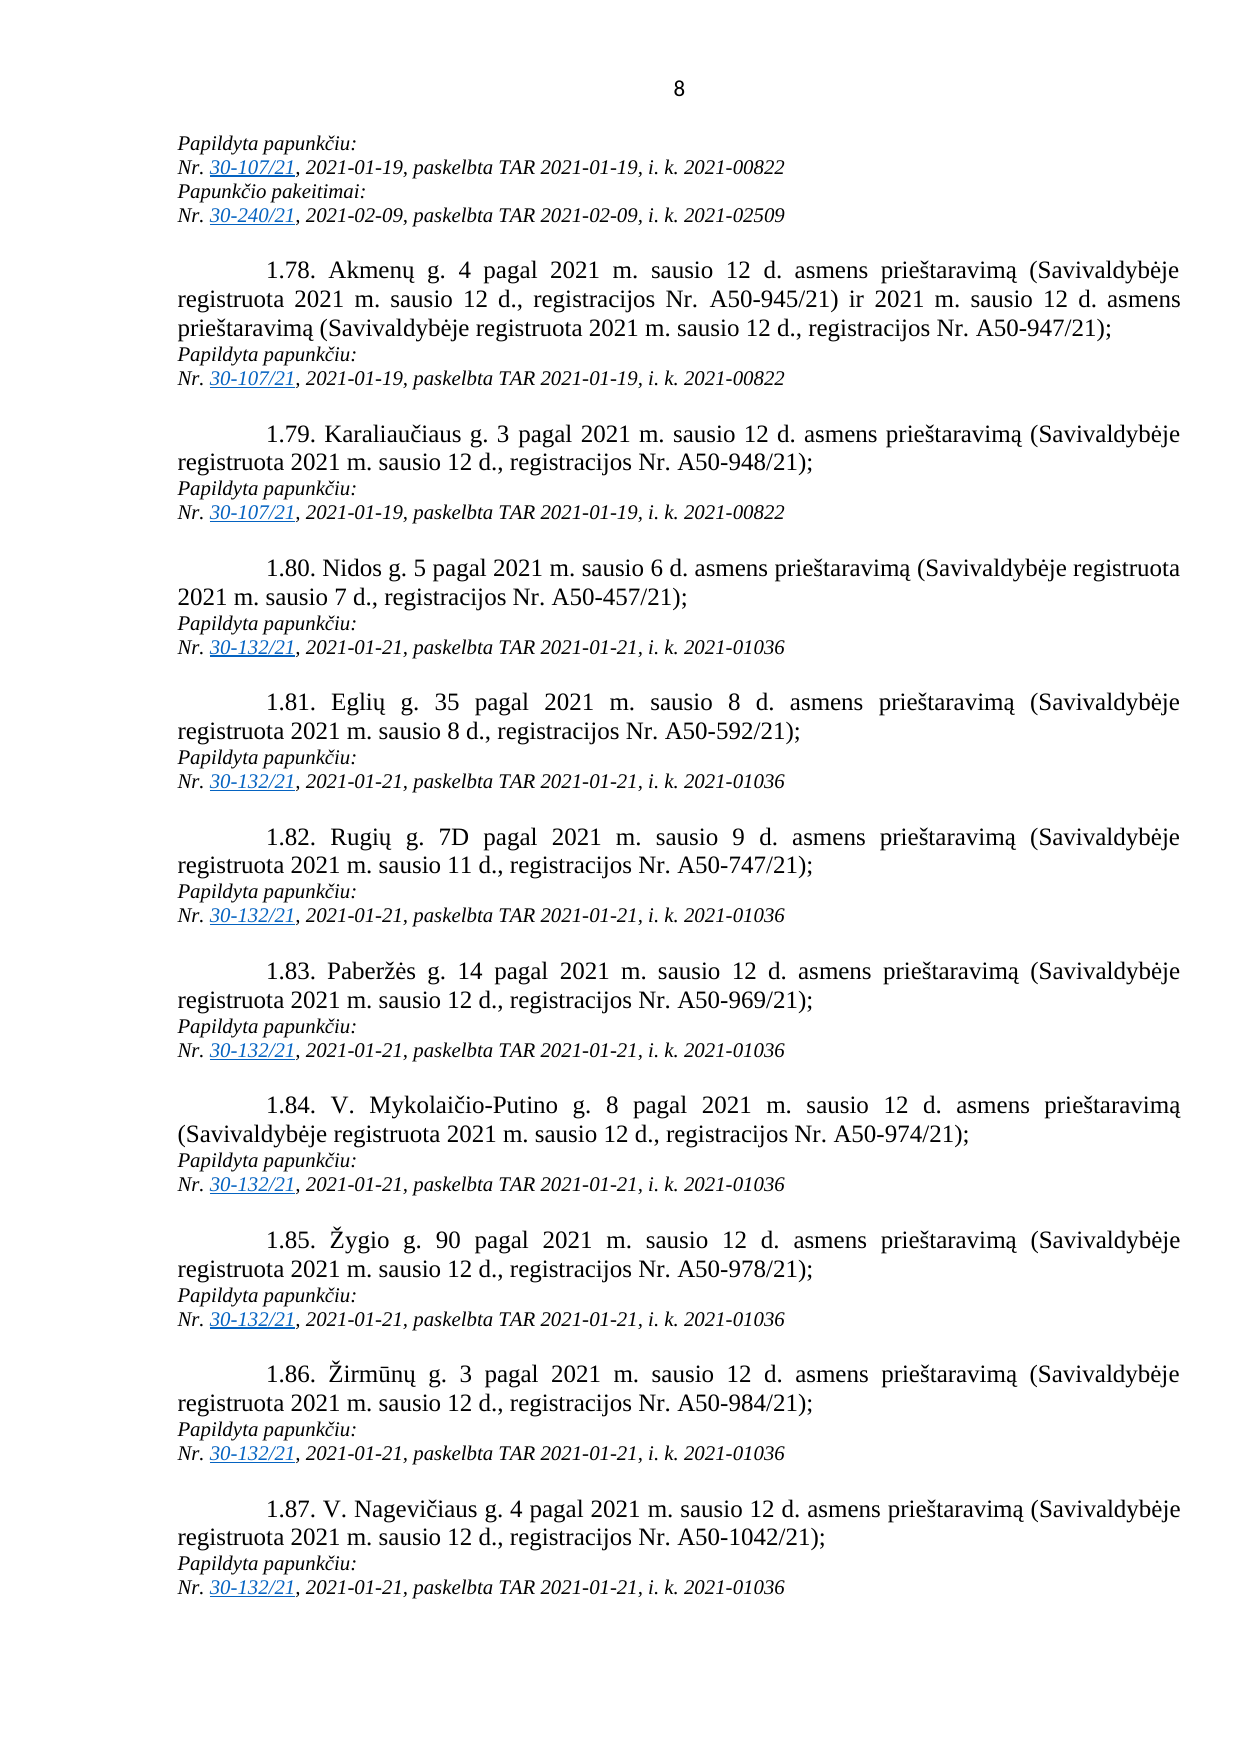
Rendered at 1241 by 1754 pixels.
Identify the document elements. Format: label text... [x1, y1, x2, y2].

text Nr. 30-132/21, 2021-01-21, paskelbta TAR 2021-01-21, i. k. 2021-01036 [177, 635, 1181, 659]
text 1.87. V. Nagevičiaus g. 4 pagal 2021 m. sausio 12 d. asmens prieštaravimą (Savivaldybėje registruota 2021 m. sausio 12 d., registracijos Nr. A50-1042/21); [177, 1494, 1181, 1551]
text Nr. 30-132/21, 2021-01-21, paskelbta TAR 2021-01-21, i. k. 2021-01036 [177, 1172, 1181, 1196]
text Nr. 30-132/21, 2021-01-21, paskelbta TAR 2021-01-21, i. k. 2021-01036 [177, 769, 1181, 793]
text 1.78. Akmenų g. 4 pagal 2021 m. sausio 12 d. asmens prieštaravimą (Savivaldybėje registruota 2021 m. sausio 12 d., registracijos Nr. A50-945/21) ir 2021 m. sausio 12 d. asmens prieštaravimą (Savivaldybėje registruota 2021 m. sausio 12 d., registracijos Nr. A50-947/21); [177, 256, 1181, 342]
text Nr. 30-132/21, 2021-01-21, paskelbta TAR 2021-01-21, i. k. 2021-01036 [177, 1575, 1181, 1599]
text Nr. 30-132/21, 2021-01-21, paskelbta TAR 2021-01-21, i. k. 2021-01036 [177, 1441, 1181, 1465]
text Nr. 30-107/21, 2021-01-19, paskelbta TAR 2021-01-19, i. k. 2021-00822 [177, 366, 1181, 390]
text 1.83. Paberžės g. 14 pagal 2021 m. sausio 12 d. asmens prieštaravimą (Savivaldybėje registruota 2021 m. sausio 12 d., registracijos Nr. A50-969/21); [177, 956, 1181, 1014]
text Papildyta papunkčiu: [177, 611, 1181, 635]
text Nr. 30-132/21, 2021-01-21, paskelbta TAR 2021-01-21, i. k. 2021-01036 [177, 1038, 1181, 1062]
text 1.84. V. Mykolaičio-Putino g. 8 pagal 2021 m. sausio 12 d. asmens prieštaravimą (Savivaldybėje registruota 2021 m. sausio 12 d., registracijos Nr. A50-974/21); [177, 1091, 1181, 1148]
text 1.82. Rugių g. 7D pagal 2021 m. sausio 9 d. asmens prieštaravimą (Savivaldybėje registruota 2021 m. sausio 11 d., registracijos Nr. A50-747/21); [177, 822, 1181, 879]
text Papildyta papunkčiu: [177, 745, 1181, 769]
text 1.80. Nidos g. 5 pagal 2021 m. sausio 6 d. asmens prieštaravimą (Savivaldybėje registruota 2021 m. sausio 7 d., registracijos Nr. A50-457/21); [177, 553, 1181, 611]
text Papildyta papunkčiu: [177, 879, 1181, 903]
text Papunkčio pakeitimai: [177, 179, 1181, 203]
text Papildyta papunkčiu: [177, 1551, 1181, 1575]
text 1.85. Žygio g. 90 pagal 2021 m. sausio 12 d. asmens prieštaravimą (Savivaldybėje registruota 2021 m. sausio 12 d., registracijos Nr. A50-978/21); [177, 1225, 1181, 1282]
text Nr. 30-240/21, 2021-02-09, paskelbta TAR 2021-02-09, i. k. 2021-02509 [177, 203, 1181, 227]
text Nr. 30-132/21, 2021-01-21, paskelbta TAR 2021-01-21, i. k. 2021-01036 [177, 903, 1181, 927]
text 1.81. Eglių g. 35 pagal 2021 m. sausio 8 d. asmens prieštaravimą (Savivaldybėje registruota 2021 m. sausio 8 d., registracijos Nr. A50-592/21); [177, 687, 1181, 745]
text Nr. 30-107/21, 2021-01-19, paskelbta TAR 2021-01-19, i. k. 2021-00822 [177, 500, 1181, 524]
text Papildyta papunkčiu: [177, 342, 1181, 366]
text Papildyta papunkčiu: [177, 1148, 1181, 1172]
text Papildyta papunkčiu: [177, 1282, 1181, 1307]
text Papildyta papunkčiu: [177, 1417, 1181, 1441]
text 1.79. Karaliaučiaus g. 3 pagal 2021 m. sausio 12 d. asmens prieštaravimą (Savivaldybėje registruota 2021 m. sausio 12 d., registracijos Nr. A50-948/21); [177, 419, 1181, 476]
text Papildyta papunkčiu: [177, 131, 1181, 155]
text Nr. 30-132/21, 2021-01-21, paskelbta TAR 2021-01-21, i. k. 2021-01036 [177, 1307, 1181, 1331]
text 1.86. Žirmūnų g. 3 pagal 2021 m. sausio 12 d. asmens prieštaravimą (Savivaldybėje registruota 2021 m. sausio 12 d., registracijos Nr. A50-984/21); [177, 1359, 1181, 1417]
text Papildyta papunkčiu: [177, 1014, 1181, 1038]
text Nr. 30-107/21, 2021-01-19, paskelbta TAR 2021-01-19, i. k. 2021-00822 [177, 155, 1181, 179]
text Papildyta papunkčiu: [177, 476, 1181, 500]
